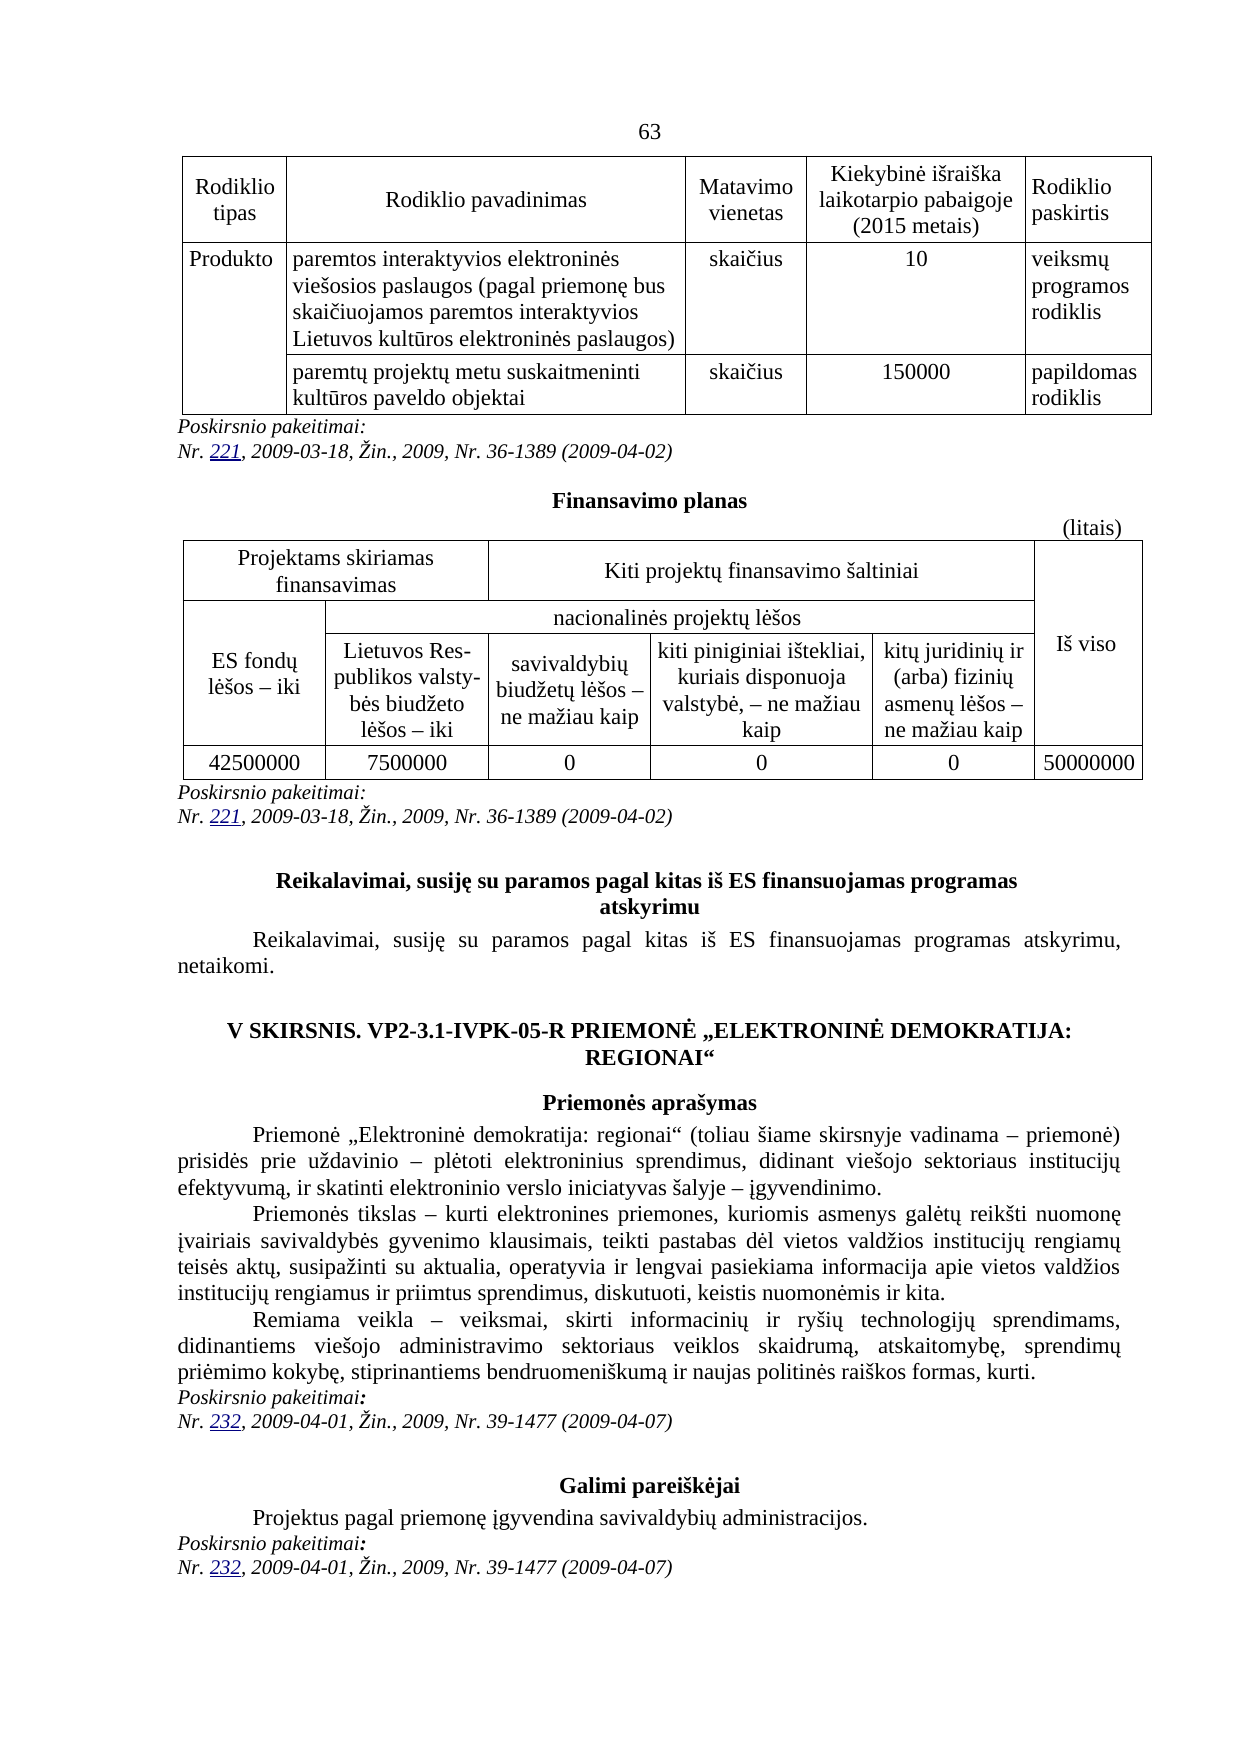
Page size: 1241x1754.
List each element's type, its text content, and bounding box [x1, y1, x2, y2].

table_header Projektams skiriamas finansavimas [184, 541, 488, 600]
table_cell ES fondų lėšos – iki [184, 601, 325, 745]
table_cell nacionalinės projektų lėšos [326, 601, 1034, 633]
text Finansavimo planas [177, 488, 1122, 514]
text Nr. 221, 2009-03-18, Žin., 2009, Nr. 36-1389 (2009-04-02) [177, 804, 1122, 828]
table_header Rodiklio tipas [183, 157, 286, 242]
table_header Iš viso [1035, 541, 1142, 745]
table_cell savivaldybių biudžetų lėšos – ne mažiau kaip [489, 634, 650, 745]
text Remiama veikla – veiksmai, skirti informacinių ir ryšių technologijų sprendimams, didinantiems viešojo administravimo sektoriaus veiklos skaidrumą, atskaitomybę, sprendimų priėmimo kokybę, stiprinantiems bendruomeniškumą ir naujas politinės raiškos formas, kurti. [177, 1306, 1122, 1385]
table_cell 7500000 [326, 746, 488, 779]
text V SKIRSNIS. VP2-3.1-IVPK-05-R PRIEMONĖ „ELEKTRONINĖ DEMOKRATIJA: REGIONAI“ [177, 1017, 1122, 1070]
table_header Kiekybinė išraiška laikotarpio pabaigoje (2015 metais) [807, 157, 1025, 242]
subtitle Poskirsnio pakeitimai: [177, 1531, 1122, 1555]
table_cell paremtų projektų metu suskaitmeninti kultūros paveldo objektai [287, 355, 685, 413]
table_header Rodiklio pavadinimas [287, 157, 685, 242]
table_cell papildomas rodiklis [1026, 355, 1151, 413]
text Priemonės tikslas – kurti elektronines priemones, kuriomis asmenys galėtų reikšti nuomonę įvairiais savivaldybės gyvenimo klausimais, teikti pastabas dėl vietos valdžios institucijų rengiamų teisės aktų, susipažinti su aktualia, operatyvia ir lengvai pasiekiama informacija apie vietos valdžios institucijų rengiamus ir priimtus sprendimus, diskutuoti, keistis nuomonėmis ir kita. [177, 1200, 1122, 1306]
text Nr. 232, 2009-04-01, Žin., 2009, Nr. 39-1477 (2009-04-07) [177, 1555, 1122, 1579]
table_cell 50000000 [1035, 746, 1142, 779]
text Priemonės aprašymas [177, 1089, 1122, 1115]
table_cell veiksmų programos rodiklis [1026, 243, 1151, 354]
text Poskirsnio pakeitimai: [177, 414, 1122, 438]
text Projektus pagal priemonę įgyvendina savivaldybių administracijos. [177, 1504, 1122, 1531]
table_cell 0 [873, 746, 1034, 779]
table_cell 150000 [807, 355, 1025, 413]
table_header Kiti projektų finansavimo šaltiniai [489, 541, 1034, 600]
text (litais) [177, 514, 1122, 540]
text Poskirsnio pakeitimai: [177, 780, 1122, 804]
table_header Matavimo vienetas [686, 157, 806, 242]
text Nr. 232, 2009-04-01, Žin., 2009, Nr. 39-1477 (2009-04-07) [177, 1409, 1122, 1433]
table_cell skaičius [686, 243, 806, 354]
table_cell 0 [489, 746, 650, 779]
table_cell Lietuvos Res­publikos valsty­bės biudžeto lėšos – iki [326, 634, 488, 745]
table_cell kitų juridinių ir (arba) fizinių asmenų lėšos – ne mažiau kaip [873, 634, 1034, 745]
table_header Rodiklio paskirtis [1026, 157, 1151, 242]
table_cell 42500000 [184, 746, 325, 779]
table_cell paremtos interaktyvios elektroninės viešosios paslaugos (pagal priemonę bus skaičiuojamos paremtos interaktyvios Lietuvos kultūros elektroninės paslaugos) [287, 243, 685, 354]
text Nr. 221, 2009-03-18, Žin., 2009, Nr. 36-1389 (2009-04-02) [177, 438, 1122, 463]
table_cell 10 [807, 243, 1025, 354]
text Reikalavimai, susiję su paramos pagal kitas iš ES finansuojamas programas atskyrimu, netaikomi. [177, 926, 1122, 978]
text Reikalavimai, susiję su paramos pagal kitas iš ES finansuojamas programas atskyrimu [177, 840, 1122, 919]
text Priemonė „Elektroninė demokratija: regionai“ (toliau šiame skirsnyje vadinama – priemonė) prisidės prie uždavinio – plėtoti elektroninius sprendimus, didinant viešojo sektoriaus institucijų efektyvumą, ir skatinti elektroninio verslo iniciatyvas šalyje – įgyvendinimo. [177, 1121, 1122, 1200]
subtitle Poskirsnio pakeitimai: [177, 1385, 1122, 1409]
table_cell kiti piniginiai ištekliai, kuriais disponuoja valstybė, – ne mažiau kaip [651, 634, 872, 745]
text Galimi pareiškėjai [177, 1472, 1122, 1498]
table_cell skaičius [686, 355, 806, 413]
table_cell 0 [651, 746, 872, 779]
table_cell Produkto [183, 243, 286, 413]
